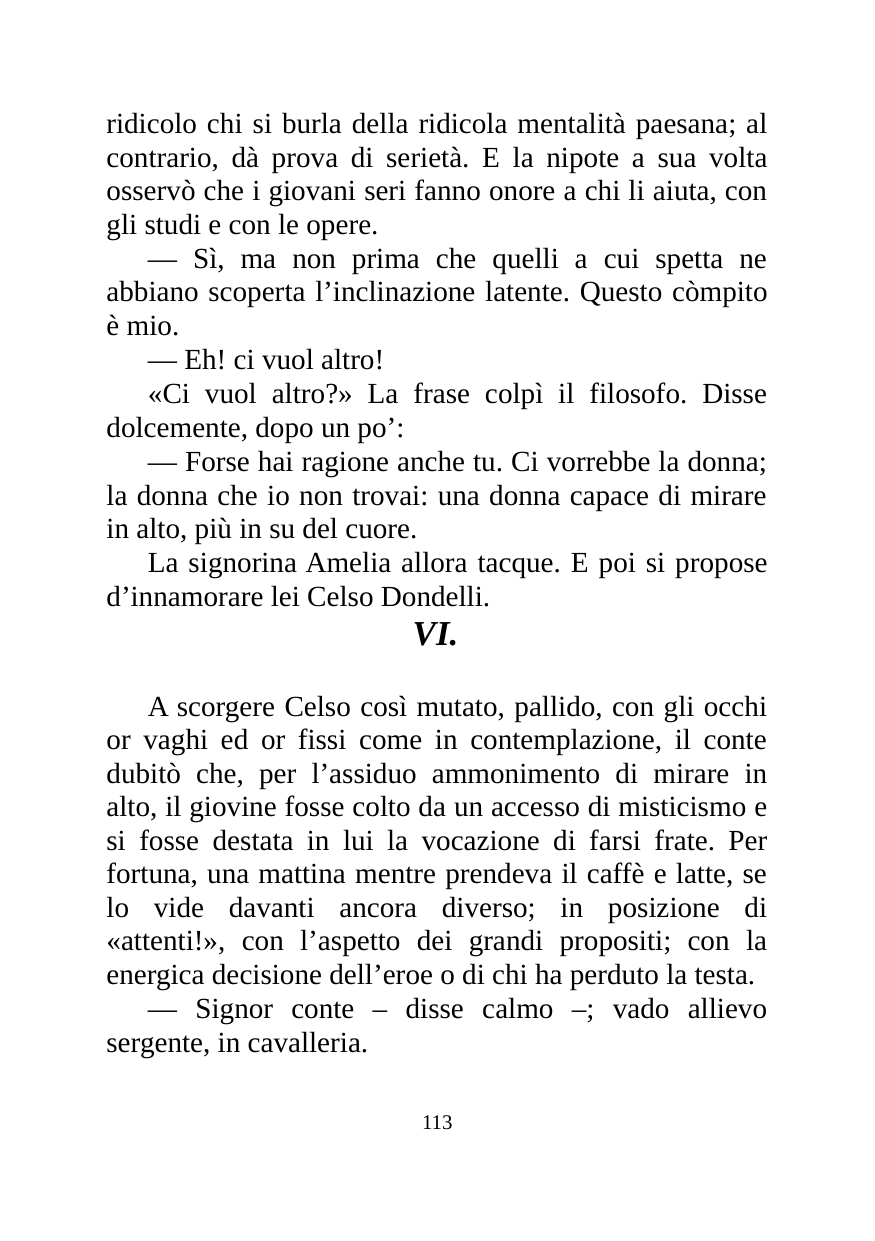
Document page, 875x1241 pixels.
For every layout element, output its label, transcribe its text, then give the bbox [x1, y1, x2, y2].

text La signorina Amelia allora tacque. E poi si propose d’innamorare lei Celso Dondelli. [106, 545, 768, 612]
text A scorgere Celso così mutato, pallido, con gli occhi or vaghi ed or fissi come in contemplazione, il conte dubitò che, per l’assiduo ammonimento di mirare in alto, il giovine fosse colto da un accesso di misticismo e si fosse destata in lui la vocazione di farsi frate. Per fortuna, una mattina mentre prendeva il caffè e latte, se lo vide davanti ancora diverso; in posizione di «attenti!», con l’aspetto dei grandi propositi; con la energica decisione dell’eroe o di chi ha perduto la testa. [106, 689, 768, 991]
text — Sì, ma non prima che quelli a cui spetta ne abbiano scoperta l’inclinazione latente. Questo còmpito è mio. [106, 241, 768, 342]
text — Signor conte – disse calmo –; vado allievo sergente, in cavalleria. [106, 991, 768, 1058]
subtitle VI. [106, 613, 768, 653]
text «Ci vuol altro?» La frase colpì il filosofo. Disse dolcemente, dopo un po’: [106, 376, 768, 443]
text — Eh! ci vuol altro! [106, 342, 768, 376]
text ridicolo chi si burla della ridicola mentalità paesana; al contrario, dà prova di serietà. E la nipote a sua volta osservò che i giovani seri fanno onore a chi li aiuta, con gli studi e con le opere. [106, 106, 768, 240]
text — Forse hai ragione anche tu. Ci vorrebbe la donna; la donna che io non trovai: una donna capace di mirare in alto, più in su del cuore. [106, 444, 768, 545]
